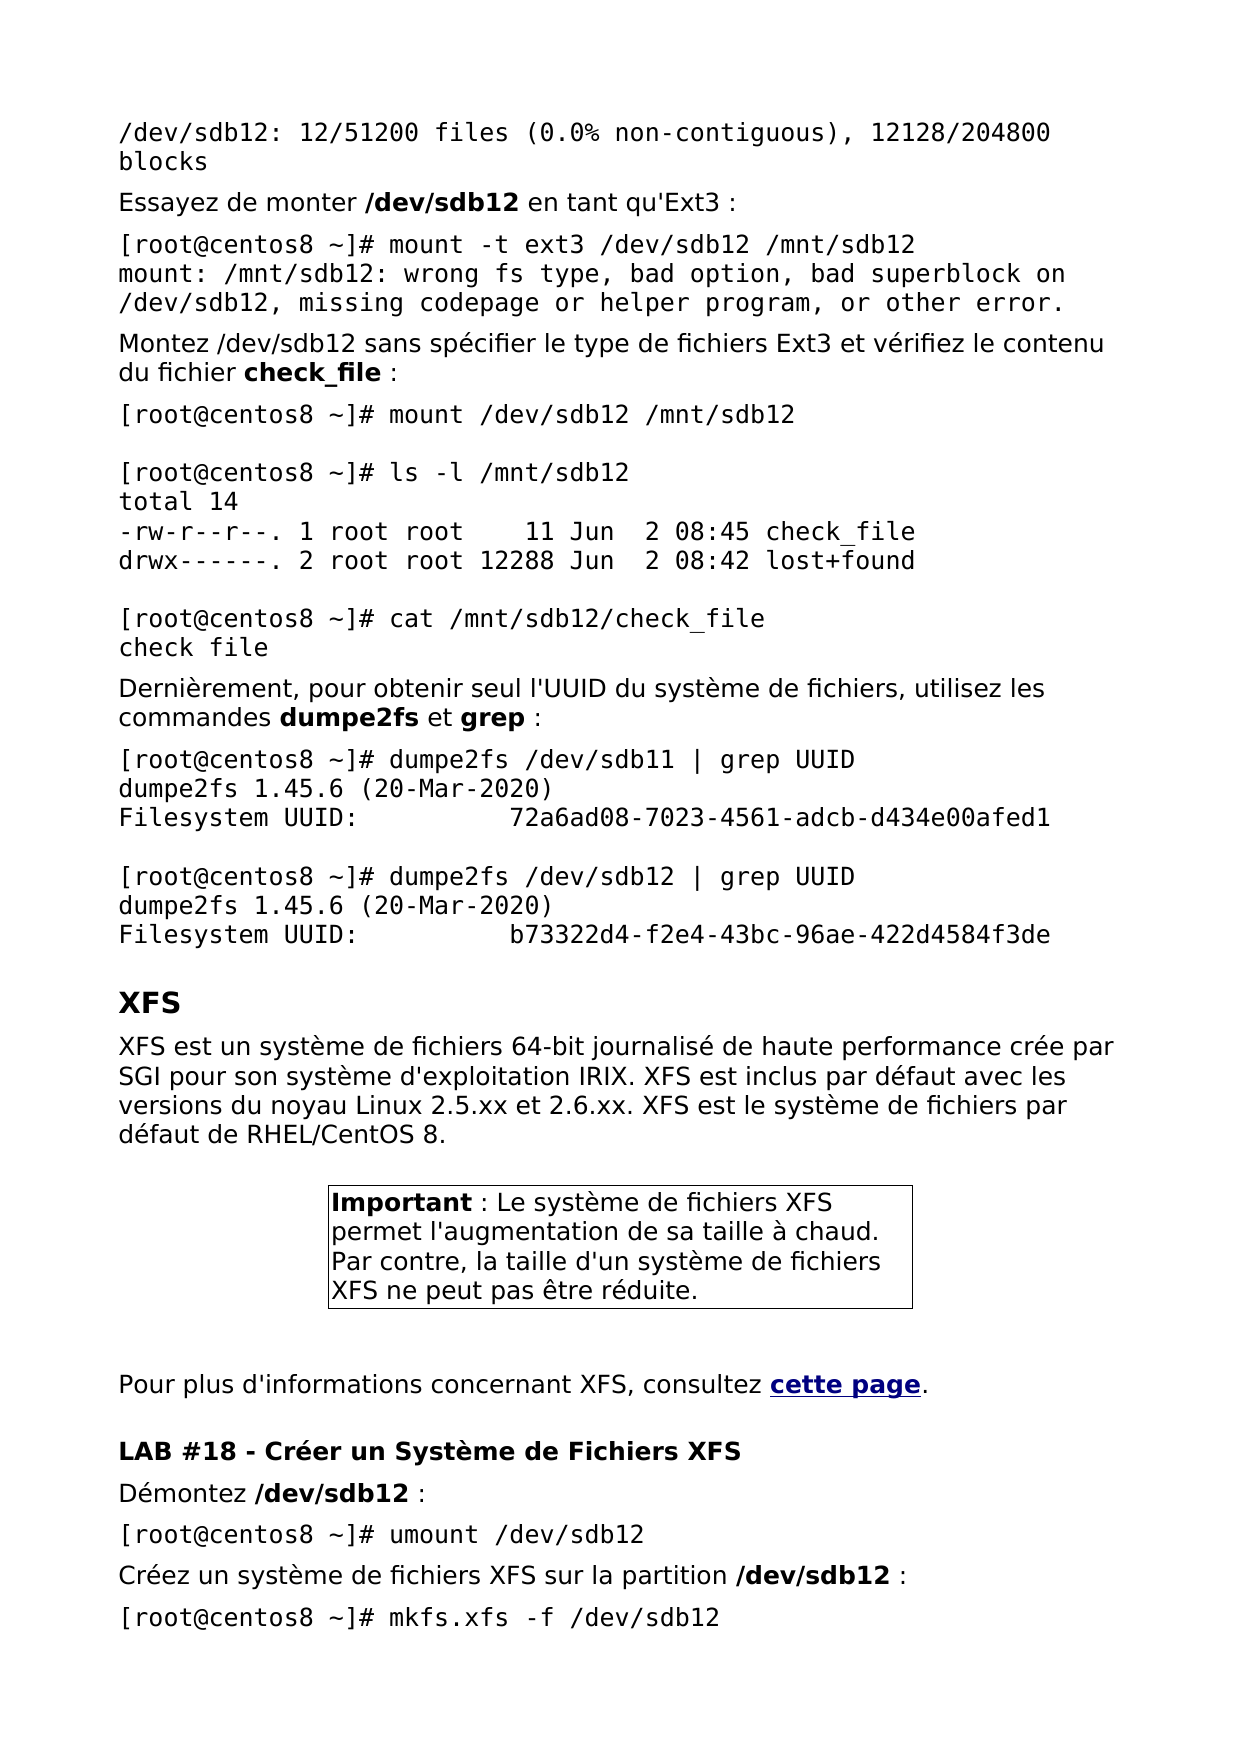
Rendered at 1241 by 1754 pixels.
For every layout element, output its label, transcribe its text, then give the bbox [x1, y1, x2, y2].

text [root@centos8 ~]# dumpe2fs /dev/sdb11 | grep UUID dumpe2fs 1.45.6 (20-Mar-2020) Filesystem UUID: 72a6ad08-7023-4561-adcb-d434e00afed1 [root@centos8 ~]# dumpe2fs /dev/sdb12 | grep UUID dumpe2fs 1.45.6 (20-Mar-2020) Filesystem UUID: b73322d4-f2e4-43bc-96ae-422d4584f3de [118, 745, 1122, 949]
text [root@centos8 ~]# mount -t ext3 /dev/sdb12 /mnt/sdb12 mount: /mnt/sdb12: wrong fs type, bad option, bad superblock on /dev/sdb12, missing codepage or helper program, or other error. [118, 230, 1122, 317]
text Pour plus d'informations concernant XFS, consultez cette page. [118, 1370, 1122, 1399]
table_header Important : Le système de fichiers XFS permet l'augmentation de sa taille à chaud. Par contre, la taille d'un système de fichiers XFS ne peut pas être réduite. [329, 1186, 912, 1308]
text Montez /dev/sdb12 sans spécifier le type de fichiers Ext3 et vérifiez le contenu du fichier check_file : [118, 329, 1122, 387]
text /dev/sdb12: 12/51200 files (0.0% non-contiguous), 12128/204800 blocks [118, 118, 1122, 176]
subtitle XFS [118, 986, 1122, 1020]
text Dernièrement, pour obtenir seul l'UUID du système de fichiers, utilisez les commandes dumpe2fs et grep : [118, 674, 1122, 733]
text XFS est un système de fichiers 64-bit journalisé de haute performance crée par SGI pour son système d'exploitation IRIX. XFS est inclus par défaut avec les versions du noyau Linux 2.5.xx et 2.6.xx. XFS est le système de fichiers par défaut de RHEL/CentOS 8. [118, 1032, 1122, 1149]
text [root@centos8 ~]# umount /dev/sdb12 [118, 1520, 1122, 1549]
text [root@centos8 ~]# mkfs.xfs -f /dev/sdb12 [118, 1603, 1122, 1632]
text Créez un système de fichiers XFS sur la partition /dev/sdb12 : [118, 1561, 1122, 1591]
subtitle LAB #18 - Créer un Système de Fichiers XFS [118, 1437, 1122, 1466]
text [root@centos8 ~]# mount /dev/sdb12 /mnt/sdb12 [root@centos8 ~]# ls -l /mnt/sdb12 total 14 -rw-r--r--. 1 root root 11 Jun 2 08:45 check_file drwx------. 2 root root 12288 Jun 2 08:42 lost+found [root@centos8 ~]# cat /mnt/sdb12/check_file check file [118, 400, 1122, 662]
text Démontez /dev/sdb12 : [118, 1479, 1122, 1508]
text Essayez de monter /dev/sdb12 en tant qu'Ext3 : [118, 188, 1122, 217]
